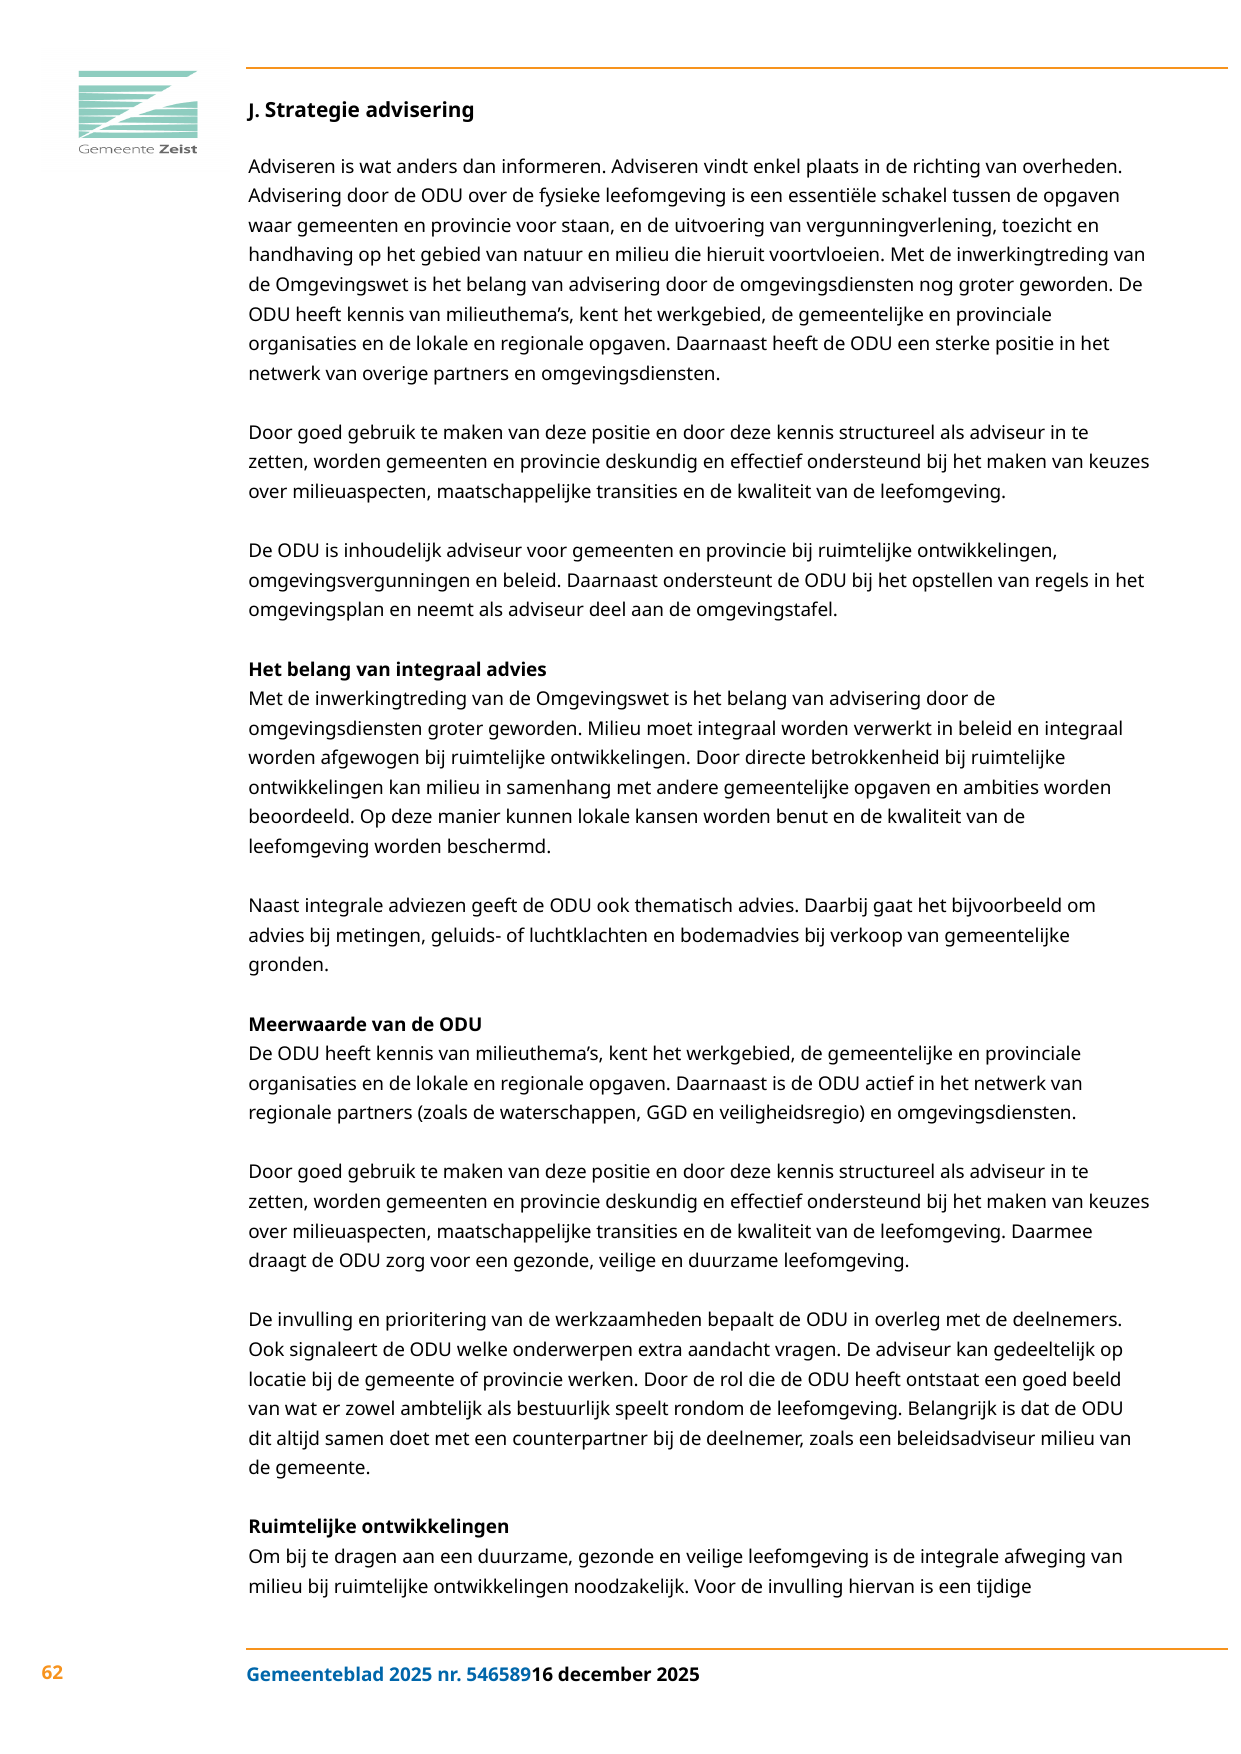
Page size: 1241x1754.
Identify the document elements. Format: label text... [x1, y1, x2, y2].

text Door goed gebruik te maken van deze positie en door deze kennis structureel als adviseur in te zetten, worden gemeenten en provincie deskundig en effectief ondersteund bij het maken van keuzes over milieuaspecten, maatschappelijke transities en de kwaliteit van de leefomgeving. Daarmee draagt de ODU zorg voor een gezonde, veilige en duurzame leefomgeving. [248, 1159, 1152, 1273]
text Ruimtelijke ontwikkelingen [248, 1514, 1152, 1539]
picture [41, 47, 231, 172]
text Om bij te dragen aan een duurzame, gezonde en veilige leefomgeving is de integrale afweging van milieu bij ruimtelijke ontwikkelingen noodzakelijk. Voor de invulling hiervan is een tijdige [248, 1543, 1152, 1599]
text Adviseren is wat anders dan informeren. Adviseren vindt enkel plaats in de richting van overheden. Advisering door de ODU over de fysieke leefomgeving is een essentiële schakel tussen de opgaven waar gemeenten en provincie voor staan, en de uitvoering van vergunningverlening, toezicht en handhaving op het gebied van natuur en milieu die hieruit voortvloeien. Met de inwerkingtreding van de Omgevingswet is het belang van advisering door de omgevingsdiensten nog groter geworden. De ODU heeft kennis van milieuthema’s, kent het werkgebied, de gemeentelijke en provinciale organisaties en de lokale en regionale opgaven. Daarnaast heeft de ODU een sterke positie in het netwerk van overige partners en omgevingsdiensten. [248, 153, 1152, 386]
text J. Strategie advisering [248, 95, 1152, 123]
text De invulling en prioritering van de werkzaamheden bepaalt de ODU in overleg met de deelnemers. Ook signaleert de ODU welke onderwerpen extra aandacht vragen. De adviseur kan gedeeltelijk op locatie bij de gemeente of provincie werken. Door de rol die de ODU heeft ontstaat een goed beeld van wat er zowel ambtelijk als bestuurlijk speelt rondom de leefomgeving. Belangrijk is dat de ODU dit altijd samen doet met een counterpartner bij de deelnemer, zoals een beleidsadviseur milieu van de gemeente. [248, 1307, 1152, 1480]
text Meerwaarde van de ODU [248, 1011, 1152, 1037]
text Door goed gebruik te maken van deze positie en door deze kennis structureel als adviseur in te zetten, worden gemeenten en provincie deskundig en effectief ondersteund bij het maken van keuzes over milieuaspecten, maatschappelijke transities en de kwaliteit van de leefomgeving. [248, 419, 1152, 504]
text De ODU is inhoudelijk adviseur voor gemeenten en provincie bij ruimtelijke ontwikkelingen, omgevingsvergunningen en beleid. Daarnaast ondersteunt de ODU bij het opstellen van regels in het omgevingsplan en neemt als adviseur deel aan de omgevingstafel. [248, 537, 1152, 622]
text De ODU heeft kennis van milieuthema’s, kent het werkgebied, de gemeentelijke en provinciale organisaties en de lokale en regionale opgaven. Daarnaast is de ODU actief in het netwerk van regionale partners (zoals de waterschappen, GGD en veiligheidsregio) en omgevingsdiensten. [248, 1040, 1152, 1125]
text Naast integrale adviezen geeft de ODU ook thematisch advies. Daarbij gaat het bijvoorbeeld om advies bij metingen, geluids- of luchtklachten en bodemadvies bij verkoop van gemeentelijke gronden. [248, 892, 1152, 977]
text Het belang van integraal advies [248, 656, 1152, 682]
text Met de inwerkingtreding van de Omgevingswet is het belang van advisering door de omgevingsdiensten groter geworden. Milieu moet integraal worden verwerkt in beleid en integraal worden afgewogen bij ruimtelijke ontwikkelingen. Door directe betrokkenheid bij ruimtelijke ontwikkelingen kan milieu in samenhang met andere gemeentelijke opgaven en ambities worden beoordeeld. Op deze manier kunnen lokale kansen worden benut en de kwaliteit van de leefomgeving worden beschermd. [248, 685, 1152, 859]
